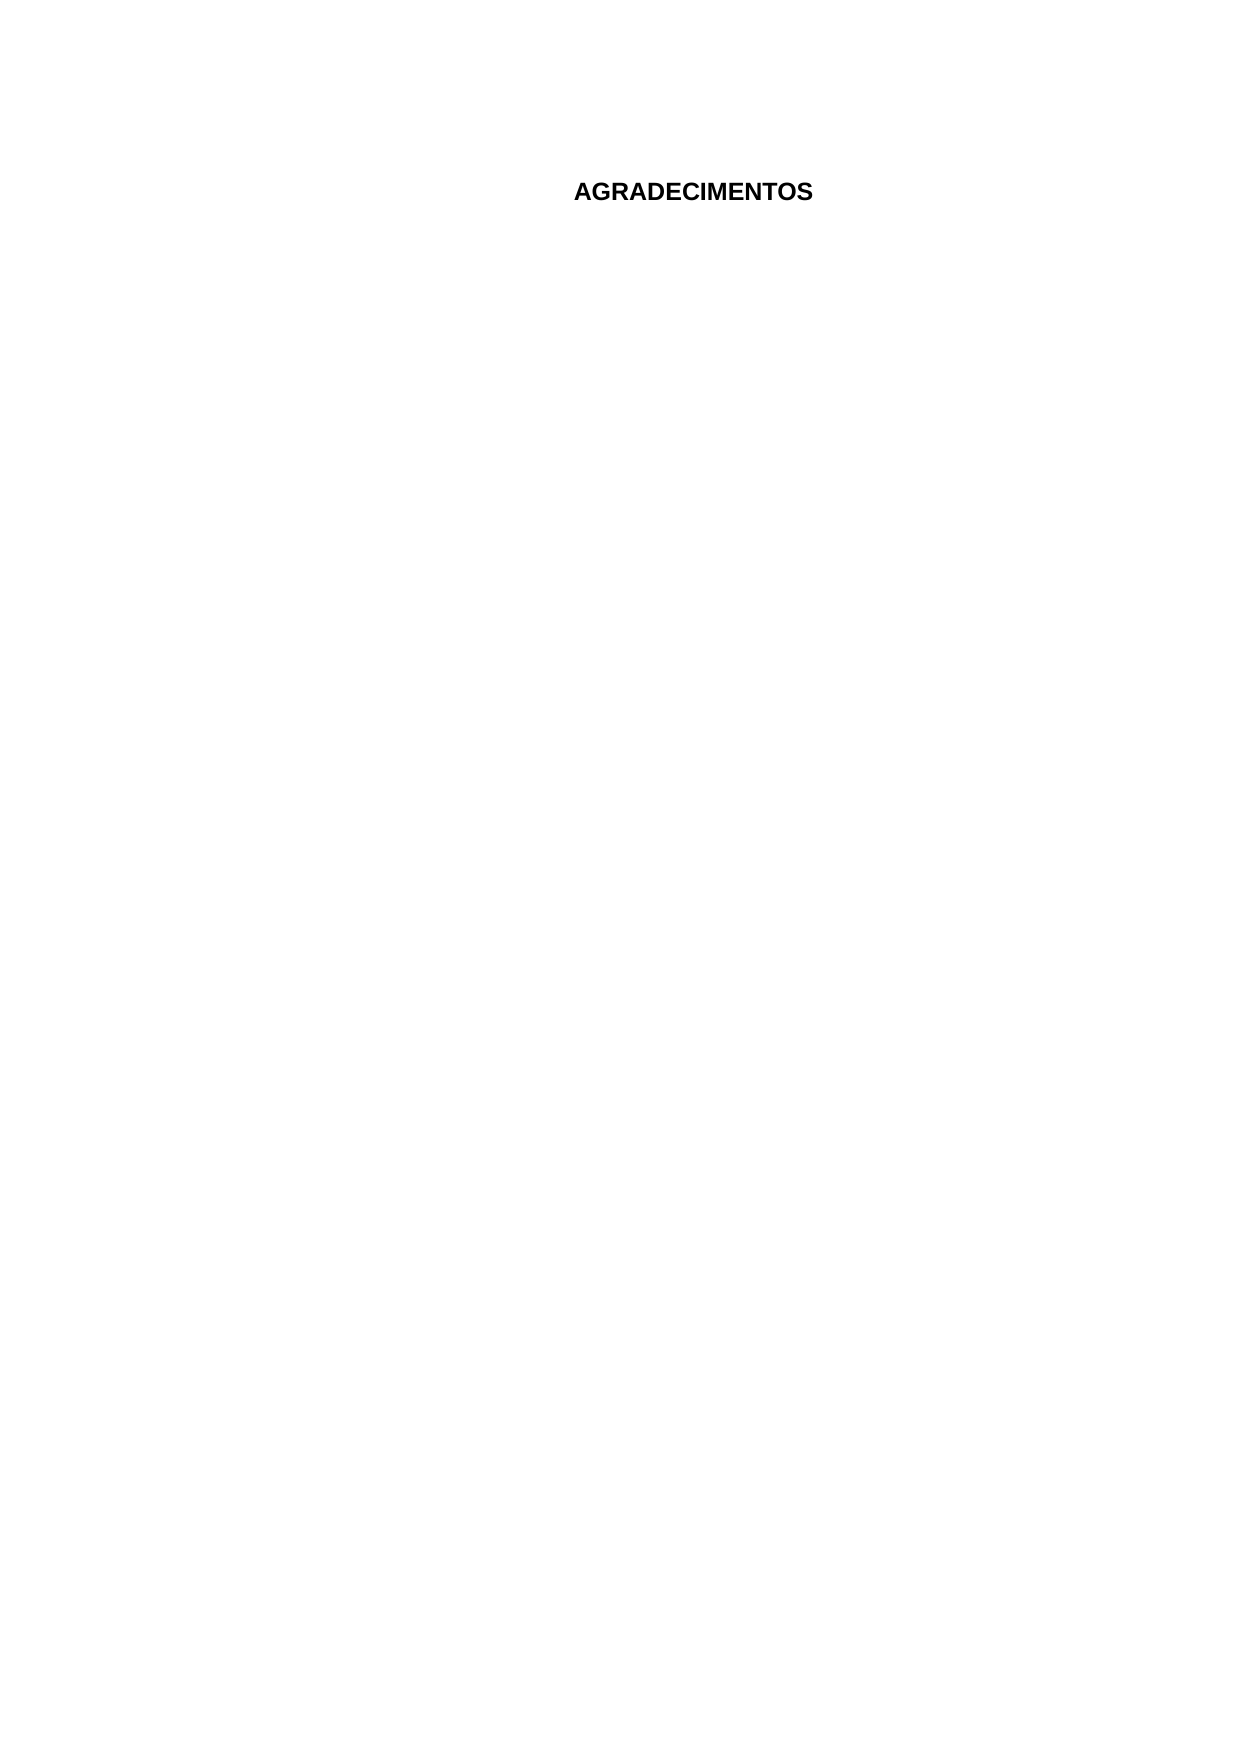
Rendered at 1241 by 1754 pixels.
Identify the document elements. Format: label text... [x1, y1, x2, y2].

text AGRADECIMENTOS [177, 177, 1122, 206]
